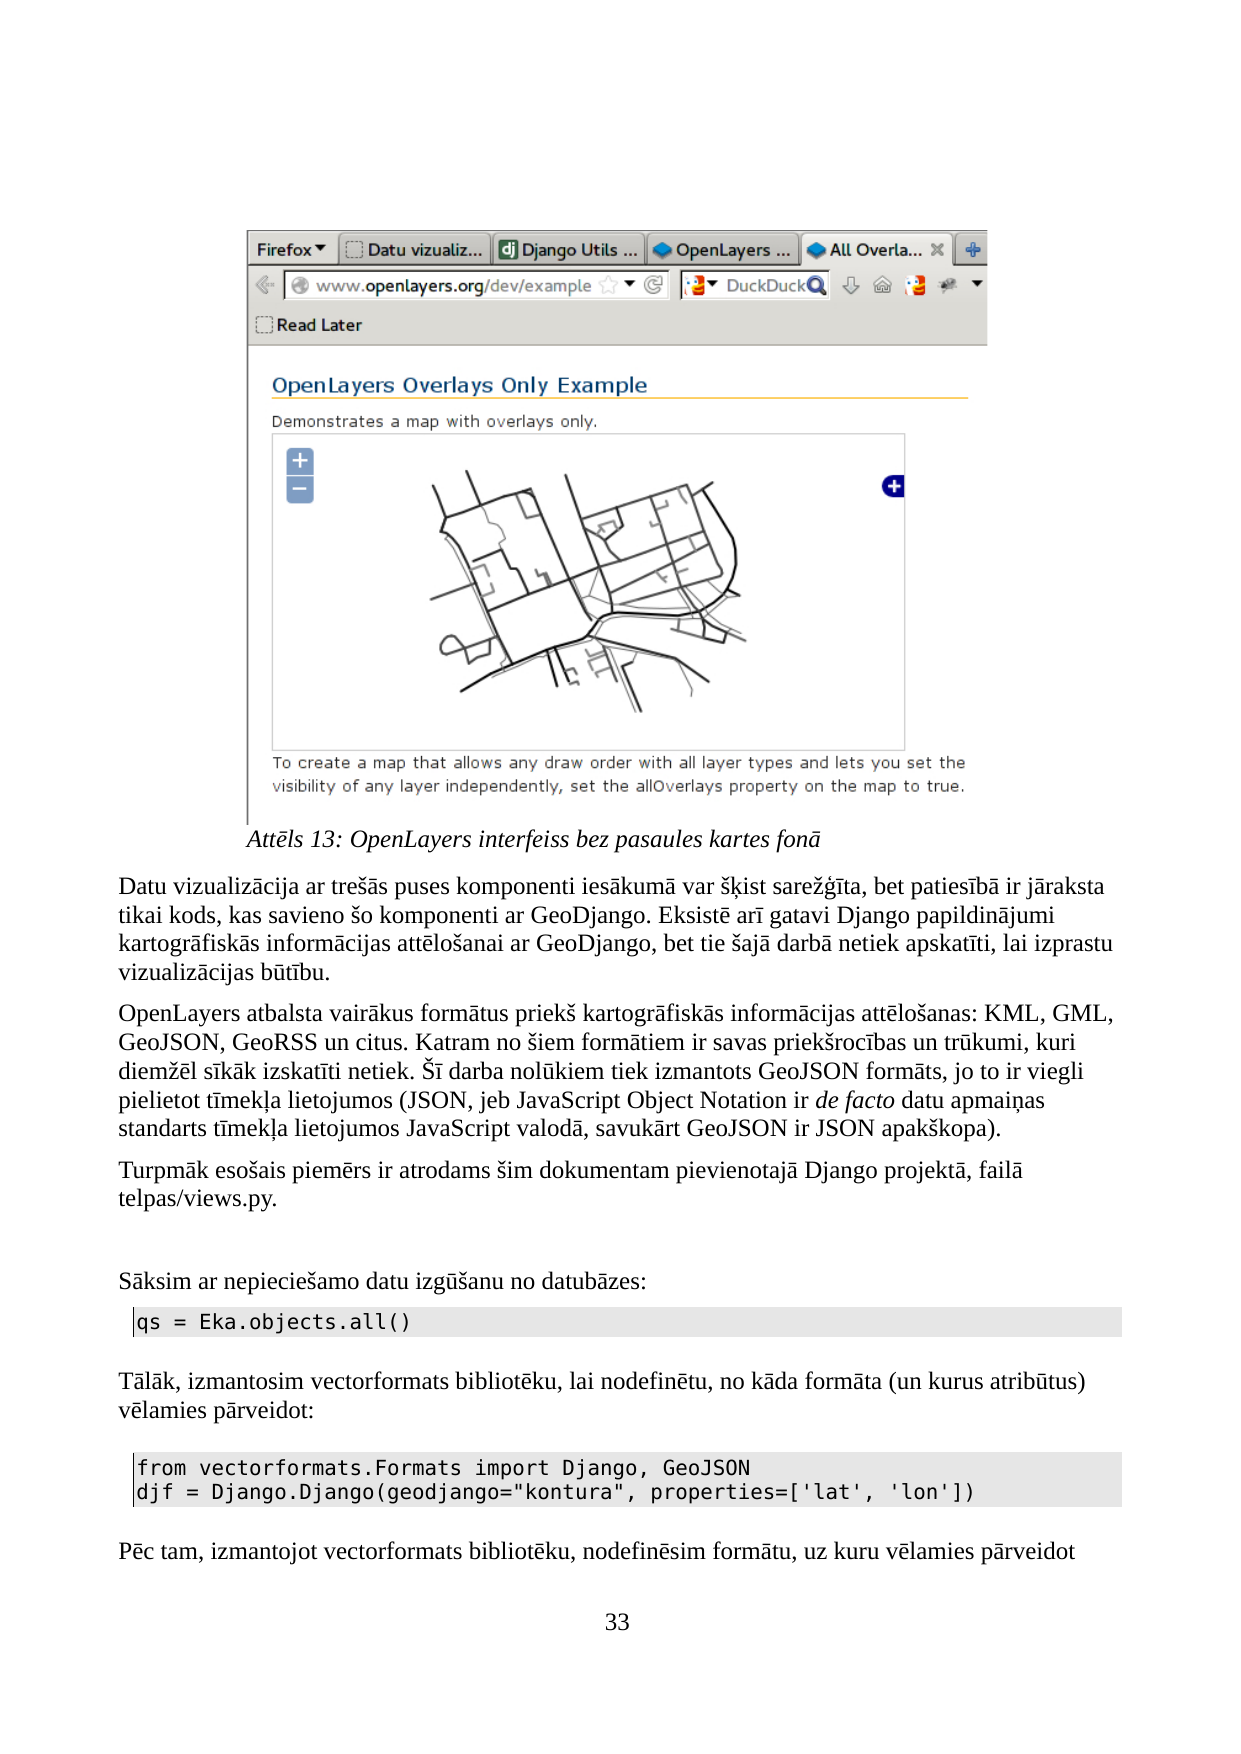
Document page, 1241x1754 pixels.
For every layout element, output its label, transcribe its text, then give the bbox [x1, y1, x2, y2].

text OpenLayers atbalsta vairākus formātus priekš kartogrāfiskās informācijas attēlošanas: KML, GML, GeoJSON, GeoRSS un citus. Katram no šiem formātiem ir savas priekšrocības un trūkumi, kuri diemžēl sīkāk izskatīti netiek. Šī darba nolūkiem tiek izmantots GeoJSON formāts, jo to ir viegli pielietot tīmekļa lietojumos (JSON, jeb JavaScript Object Notation ir de facto datu apmaiņas standarts tīmekļa lietojumos JavaScript valodā, savukārt GeoJSON ir JSON apakškopa). [118, 998, 1122, 1142]
text djf = Django.Django(geodjango="kontura", properties=['lat', 'lon']) [134, 1480, 1122, 1507]
text Datu vizualizācija ar trešās puses komponenti iesākumā var šķist sarežģīta, bet patiesībā ir jāraksta tikai kods, kas savieno šo komponenti ar GeoDjango. Eksistē arī gatavi Django papildinājumi kartogrāfiskās informācijas attēlošanai ar GeoDjango, bet tie šajā darbā netiek apskatīti, lai izprastu vizualizācijas būtību. [118, 871, 1122, 986]
text Attēls 13: OpenLayers interfeiss bez pasaules kartes fonā [247, 825, 987, 853]
text Turpmāk esošais piemērs ir atrodams šim dokumentam pievienotajā Django projektā, failā telpas/views.py. [118, 1155, 1122, 1212]
text from vectorformats.Formats import Django, GeoJSON [133, 1452, 1122, 1480]
text Tālāk, izmantosim vectorformats bibliotēku, lai nodefinētu, no kāda formāta (un kurus atribūtus) vēlamies pārveidot: [118, 1366, 1122, 1424]
text Sāksim ar nepieciešamo datu izgūšanu no datubāzes: [118, 1266, 1122, 1295]
text Pēc tam, izmantojot vectorformats bibliotēku, nodefinēsim formātu, uz kuru vēlamies pārveidot [118, 1536, 1122, 1564]
text qs = Eka.objects.all() [134, 1307, 1122, 1337]
picture [246, 230, 988, 825]
